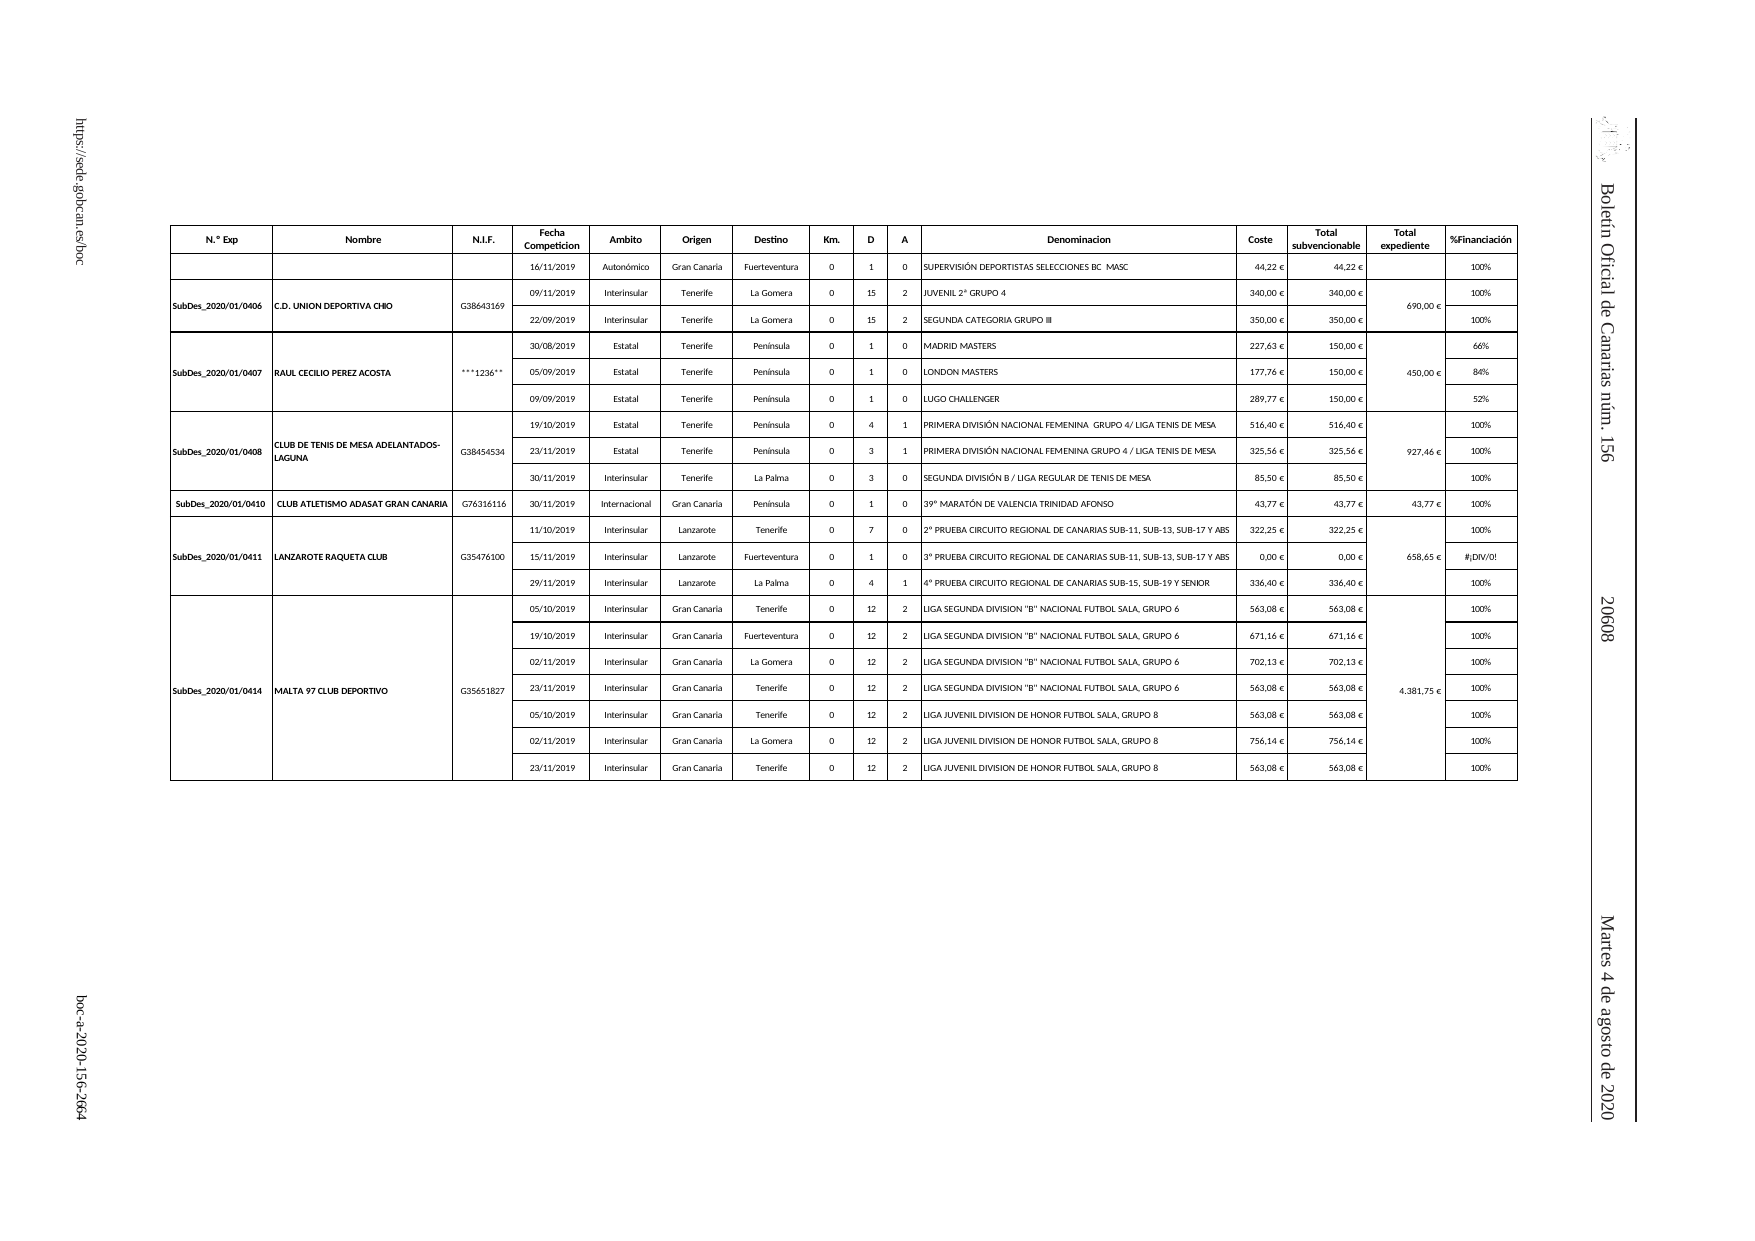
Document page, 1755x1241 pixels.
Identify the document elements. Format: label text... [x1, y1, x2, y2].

table_cell 0 [810, 464, 853, 489]
table_cell SUPERVISIÓN DEPORTISTAS SELECCIONES BC MASC [922, 254, 1236, 279]
table_cell Península [733, 412, 809, 437]
table_cell 16/11/2019 [513, 254, 589, 279]
table_cell Gran Canaria [661, 623, 732, 648]
table_cell 7 [854, 517, 887, 542]
table_cell 52% [1446, 385, 1517, 411]
table_header D [854, 226, 887, 252]
table_cell 100% [1446, 491, 1517, 516]
table_cell 100% [1446, 754, 1517, 779]
table_cell SubDes_2020/01/0406 [171, 280, 272, 331]
table_cell 336,40 € [1237, 570, 1287, 595]
table_cell 12 [854, 728, 887, 753]
table_cell 0 [810, 306, 853, 331]
table_cell 0 [810, 333, 853, 358]
table_cell Tenerife [661, 385, 732, 411]
table_cell MALTA 97 CLUB DEPORTIVO [273, 596, 452, 779]
table_cell 2 [888, 675, 921, 700]
table_cell Estatal [590, 359, 660, 384]
table_cell 0 [810, 675, 853, 700]
table_header Nombre [273, 226, 452, 252]
table_cell Tenerife [661, 333, 732, 358]
table_cell 563,08 € [1288, 701, 1366, 727]
table_cell [1367, 254, 1445, 279]
table_cell 85,50 € [1237, 464, 1287, 489]
table_cell 756,14 € [1288, 728, 1366, 753]
table_cell Interinsular [590, 464, 660, 489]
table_header Origen [661, 226, 732, 252]
table_cell 09/09/2019 [513, 385, 589, 411]
table_cell CLUB DE TENIS DE MESA ADELANTADOS- LAGUNA [273, 412, 452, 489]
table_cell SEGUNDA CATEGORIA GRUPO III [922, 306, 1236, 331]
table_cell 2 [888, 306, 921, 331]
table_cell 23/11/2019 [513, 438, 589, 463]
table_cell 322,25 € [1237, 517, 1287, 542]
table_cell 100% [1446, 280, 1517, 305]
table_cell Interinsular [590, 728, 660, 753]
table_cell 30/11/2019 [513, 464, 589, 489]
table_cell 450,00 € [1367, 333, 1445, 411]
table_cell SubDes_2020/01/0410 [171, 491, 272, 516]
table_cell 322,25 € [1288, 517, 1366, 542]
table_cell Tenerife [733, 701, 809, 727]
table_cell 84% [1446, 359, 1517, 384]
table_cell 15 [854, 306, 887, 331]
table_cell 0 [810, 570, 853, 595]
table_cell 671,16 € [1288, 623, 1366, 648]
table_cell 1 [888, 412, 921, 437]
table_cell G38454534 [453, 412, 512, 489]
table_cell 350,00 € [1288, 306, 1366, 331]
table_cell 11/10/2019 [513, 517, 589, 542]
table_cell 150,00 € [1288, 385, 1366, 411]
table_cell LIGA JUVENIL DIVISION DE HONOR FUTBOL SALA, GRUPO 8 [922, 701, 1236, 727]
table_cell SubDes_2020/01/0407 [171, 333, 272, 411]
table_cell Tenerife [733, 675, 809, 700]
table_cell 2 [888, 754, 921, 779]
table_cell 563,08 € [1288, 754, 1366, 779]
table_cell Interinsular [590, 570, 660, 595]
table_cell 2 [888, 701, 921, 727]
table_cell G35651827 [453, 596, 512, 779]
table_cell Interinsular [590, 754, 660, 779]
table_cell 0 [888, 359, 921, 384]
table_cell Autonómico [590, 254, 660, 279]
table_cell 1 [854, 359, 887, 384]
text https://sede.gobcan.es/boc [73, 118, 90, 273]
table_cell 0 [888, 333, 921, 358]
table_cell G38643169 [453, 280, 512, 331]
table_cell [273, 254, 452, 279]
table_cell 100% [1446, 649, 1517, 674]
table_cell Estatal [590, 333, 660, 358]
table_cell Interinsular [590, 517, 660, 542]
table_cell 563,08 € [1237, 701, 1287, 727]
table_cell Gran Canaria [661, 701, 732, 727]
table_cell Lanzarote [661, 543, 732, 569]
table_cell Interinsular [590, 701, 660, 727]
table_cell Internacional [590, 491, 660, 516]
table_cell 05/09/2019 [513, 359, 589, 384]
table_cell Península [733, 333, 809, 358]
table_cell 563,08 € [1288, 596, 1366, 621]
table_cell 690,00 € [1367, 280, 1445, 331]
table_cell PRIMERA DIVISIÓN NACIONAL FEMENINA GRUPO 4 / LIGA TENIS DE MESA [922, 438, 1236, 463]
table_cell Interinsular [590, 649, 660, 674]
table_cell 05/10/2019 [513, 596, 589, 621]
table_cell CLUB ATLETISMO ADASAT GRAN CANARIA [273, 491, 452, 516]
table_cell 0 [810, 280, 853, 305]
table_cell Península [733, 385, 809, 411]
table_cell 0 [810, 596, 853, 621]
table_cell LIGA SEGUNDA DIVISION "B" NACIONAL FUTBOL SALA, GRUPO 6 [922, 649, 1236, 674]
table_cell 66% [1446, 333, 1517, 358]
table_cell LIGA SEGUNDA DIVISION "B" NACIONAL FUTBOL SALA, GRUPO 6 [922, 623, 1236, 648]
text Martes 4 de agosto de 2020 [1598, 915, 1618, 1124]
table_cell 43,77 € [1237, 491, 1287, 516]
table_cell 30/08/2019 [513, 333, 589, 358]
table_cell SubDes_2020/01/0408 [171, 412, 272, 489]
table_cell 227,63 € [1237, 333, 1287, 358]
table_cell 0,00 € [1237, 543, 1287, 569]
table_cell 325,56 € [1237, 438, 1287, 463]
table_cell Fuerteventura [733, 254, 809, 279]
table_header Fecha Competicion [513, 226, 589, 252]
table_cell 2 [888, 623, 921, 648]
table_cell 29/11/2019 [513, 570, 589, 595]
table_cell Interinsular [590, 623, 660, 648]
table_cell Tenerife [661, 464, 732, 489]
table_cell La Palma [733, 570, 809, 595]
table_cell 100% [1446, 675, 1517, 700]
text boc-a-2020-156-2664 [74, 995, 91, 1124]
table_cell 516,40 € [1237, 412, 1287, 437]
table_cell 702,13 € [1237, 649, 1287, 674]
table_cell 1 [854, 333, 887, 358]
table_cell LUGO CHALLENGER [922, 385, 1236, 411]
table_cell LANZAROTE RAQUETA CLUB [273, 517, 452, 595]
table_cell Interinsular [590, 543, 660, 569]
table_cell G76316116 [453, 491, 512, 516]
table_cell 289,77 € [1237, 385, 1287, 411]
table_cell 100% [1446, 412, 1517, 437]
table_cell 12 [854, 623, 887, 648]
table_cell 0 [888, 464, 921, 489]
table_cell Gran Canaria [661, 728, 732, 753]
table_cell Tenerife [661, 306, 732, 331]
table_cell LIGA JUVENIL DIVISION DE HONOR FUTBOL SALA, GRUPO 8 [922, 754, 1236, 779]
table_cell 4º PRUEBA CIRCUITO REGIONAL DE CANARIAS SUB-15, SUB-19 Y SENIOR [922, 570, 1236, 595]
table_cell 1 [888, 570, 921, 595]
table_cell LIGA SEGUNDA DIVISION "B" NACIONAL FUTBOL SALA, GRUPO 6 [922, 675, 1236, 700]
table_cell 2º PRUEBA CIRCUITO REGIONAL DE CANARIAS SUB-11, SUB-13, SUB-17 Y ABS [922, 517, 1236, 542]
table_cell 1 [888, 438, 921, 463]
table_cell 150,00 € [1288, 333, 1366, 358]
table_header Km. [810, 226, 853, 252]
table_cell 0 [810, 623, 853, 648]
table_cell 15 [854, 280, 887, 305]
table_cell Gran Canaria [661, 649, 732, 674]
table_cell 0 [810, 517, 853, 542]
table_cell 12 [854, 596, 887, 621]
table_cell 2 [888, 596, 921, 621]
table_cell JUVENIL 2ª GRUPO 4 [922, 280, 1236, 305]
table_cell 563,08 € [1237, 754, 1287, 779]
table_cell 0 [888, 254, 921, 279]
table_cell La Gomera [733, 306, 809, 331]
table_cell Lanzarote [661, 570, 732, 595]
table_cell 12 [854, 701, 887, 727]
table_header Ambito [590, 226, 660, 252]
table_cell 30/11/2019 [513, 491, 589, 516]
table_header Total expediente [1367, 226, 1445, 252]
table_cell Interinsular [590, 596, 660, 621]
table_header N.I.F. [453, 226, 512, 252]
table_cell 43,77 € [1288, 491, 1366, 516]
table_cell 3 [854, 464, 887, 489]
table_cell La Gomera [733, 728, 809, 753]
table_cell Tenerife [661, 280, 732, 305]
table_cell 05/10/2019 [513, 701, 589, 727]
table_cell 15/11/2019 [513, 543, 589, 569]
table_cell SubDes_2020/01/0414 [171, 596, 272, 779]
table_cell 0 [810, 701, 853, 727]
table_cell Tenerife [733, 754, 809, 779]
table_cell 563,08 € [1237, 596, 1287, 621]
table_cell 563,08 € [1288, 675, 1366, 700]
text 20608 [1598, 597, 1618, 646]
table_cell G35476100 [453, 517, 512, 595]
table_cell 2 [888, 280, 921, 305]
table_cell 1 [854, 385, 887, 411]
table_cell 23/11/2019 [513, 675, 589, 700]
table_cell 100% [1446, 728, 1517, 753]
table_cell 0 [810, 543, 853, 569]
table_cell 12 [854, 649, 887, 674]
table_cell 100% [1446, 464, 1517, 489]
table_cell 702,13 € [1288, 649, 1366, 674]
table_cell 3º PRUEBA CIRCUITO REGIONAL DE CANARIAS SUB-11, SUB-13, SUB-17 Y ABS [922, 543, 1236, 569]
table_cell 0 [810, 728, 853, 753]
table_cell Península [733, 359, 809, 384]
table_cell Tenerife [733, 596, 809, 621]
table_cell 177,76 € [1237, 359, 1287, 384]
table_cell [171, 254, 272, 279]
table_cell Tenerife [733, 517, 809, 542]
table_header Destino [733, 226, 809, 252]
table_cell 100% [1446, 596, 1517, 621]
table_cell Tenerife [661, 359, 732, 384]
table_cell [453, 254, 512, 279]
table_cell Gran Canaria [661, 754, 732, 779]
table_cell Interinsular [590, 675, 660, 700]
table_cell 23/11/2019 [513, 754, 589, 779]
table_cell 563,08 € [1237, 675, 1287, 700]
table_cell 2 [888, 649, 921, 674]
table_cell 671,16 € [1237, 623, 1287, 648]
table_cell 44,22 € [1288, 254, 1366, 279]
table_cell Estatal [590, 385, 660, 411]
table_cell 12 [854, 754, 887, 779]
table_cell 4 [854, 412, 887, 437]
table_cell 0 [810, 359, 853, 384]
table_cell Península [733, 491, 809, 516]
table_cell 340,00 € [1288, 280, 1366, 305]
table_cell 100% [1446, 306, 1517, 331]
table_cell Gran Canaria [661, 675, 732, 700]
table_cell Interinsular [590, 306, 660, 331]
table_cell 0 [810, 412, 853, 437]
table_cell RAUL CECILIO PEREZ ACOSTA [273, 333, 452, 411]
table_cell 02/11/2019 [513, 728, 589, 753]
table_cell 4 [854, 570, 887, 595]
table_cell 658,65 € [1367, 517, 1445, 595]
table_cell 927,46 € [1367, 412, 1445, 489]
table_cell MADRID MASTERS [922, 333, 1236, 358]
table_cell Península [733, 438, 809, 463]
table_header Denominacion [922, 226, 1236, 252]
table_cell 0 [810, 254, 853, 279]
table_cell 0 [888, 517, 921, 542]
table_cell Estatal [590, 412, 660, 437]
table_cell 100% [1446, 701, 1517, 727]
table_cell 516,40 € [1288, 412, 1366, 437]
table_cell 02/11/2019 [513, 649, 589, 674]
table_cell 39º MARATÓN DE VALENCIA TRINIDAD AFONSO [922, 491, 1236, 516]
table_cell 100% [1446, 438, 1517, 463]
table_header A [888, 226, 921, 252]
table_cell 0,00 € [1288, 543, 1366, 569]
table_cell 100% [1446, 570, 1517, 595]
table_cell 100% [1446, 623, 1517, 648]
table_header N.º Exp [171, 226, 272, 252]
table_cell ***1236** [453, 333, 512, 411]
table_cell La Gomera [733, 280, 809, 305]
table_cell Fuerteventura [733, 543, 809, 569]
text Boletín Oficial de Canarias núm. 156 [1598, 183, 1618, 464]
table_cell Fuerteventura [733, 623, 809, 648]
table_cell LIGA SEGUNDA DIVISION "B" NACIONAL FUTBOL SALA, GRUPO 6 [922, 596, 1236, 621]
table_cell 0 [810, 754, 853, 779]
table_cell PRIMERA DIVISIÓN NACIONAL FEMENINA GRUPO 4/ LIGA TENIS DE MESA [922, 412, 1236, 437]
table_cell 1 [854, 254, 887, 279]
table_cell 325,56 € [1288, 438, 1366, 463]
table_cell 0 [888, 543, 921, 569]
table_cell Estatal [590, 438, 660, 463]
table_cell 336,40 € [1288, 570, 1366, 595]
table_cell SubDes_2020/01/0411 [171, 517, 272, 595]
table_cell 3 [854, 438, 887, 463]
table_cell 100% [1446, 254, 1517, 279]
table_header %Financiación [1446, 226, 1517, 252]
table_cell Tenerife [661, 438, 732, 463]
table_cell Tenerife [661, 412, 732, 437]
table_cell 12 [854, 675, 887, 700]
table_cell LIGA JUVENIL DIVISION DE HONOR FUTBOL SALA, GRUPO 8 [922, 728, 1236, 753]
table_cell SEGUNDA DIVISIÓN B / LIGA REGULAR DE TENIS DE MESA [922, 464, 1236, 489]
table_cell La Gomera [733, 649, 809, 674]
table_cell 85,50 € [1288, 464, 1366, 489]
table_cell 1 [854, 491, 887, 516]
table_cell 43,77 € [1367, 491, 1445, 516]
table_header Total subvencionable [1288, 226, 1366, 252]
table_cell 2 [888, 728, 921, 753]
table_cell 340,00 € [1237, 280, 1287, 305]
table_cell 44,22 € [1237, 254, 1287, 279]
table_cell 0 [810, 385, 853, 411]
table_cell 4.381,75 € [1367, 596, 1445, 779]
table_cell LONDON MASTERS [922, 359, 1236, 384]
table_cell C.D. UNION DEPORTIVA CHIO [273, 280, 452, 331]
table_cell Gran Canaria [661, 596, 732, 621]
table_cell 09/11/2019 [513, 280, 589, 305]
table_cell La Palma [733, 464, 809, 489]
table_cell 150,00 € [1288, 359, 1366, 384]
table_cell 0 [810, 438, 853, 463]
table_cell Interinsular [590, 280, 660, 305]
table_cell 19/10/2019 [513, 412, 589, 437]
table_cell 22/09/2019 [513, 306, 589, 331]
table_cell 19/10/2019 [513, 623, 589, 648]
table_cell 0 [810, 649, 853, 674]
table_cell #¡DIV/0! [1446, 543, 1517, 569]
table_cell 1 [854, 543, 887, 569]
table_header Coste [1237, 226, 1287, 252]
table_cell Gran Canaria [661, 254, 732, 279]
table_cell 100% [1446, 517, 1517, 542]
table_cell Gran Canaria [661, 491, 732, 516]
table_cell 756,14 € [1237, 728, 1287, 753]
table_cell 0 [810, 491, 853, 516]
table_cell 350,00 € [1237, 306, 1287, 331]
table_cell 0 [888, 491, 921, 516]
table_cell Lanzarote [661, 517, 732, 542]
table_cell 0 [888, 385, 921, 411]
